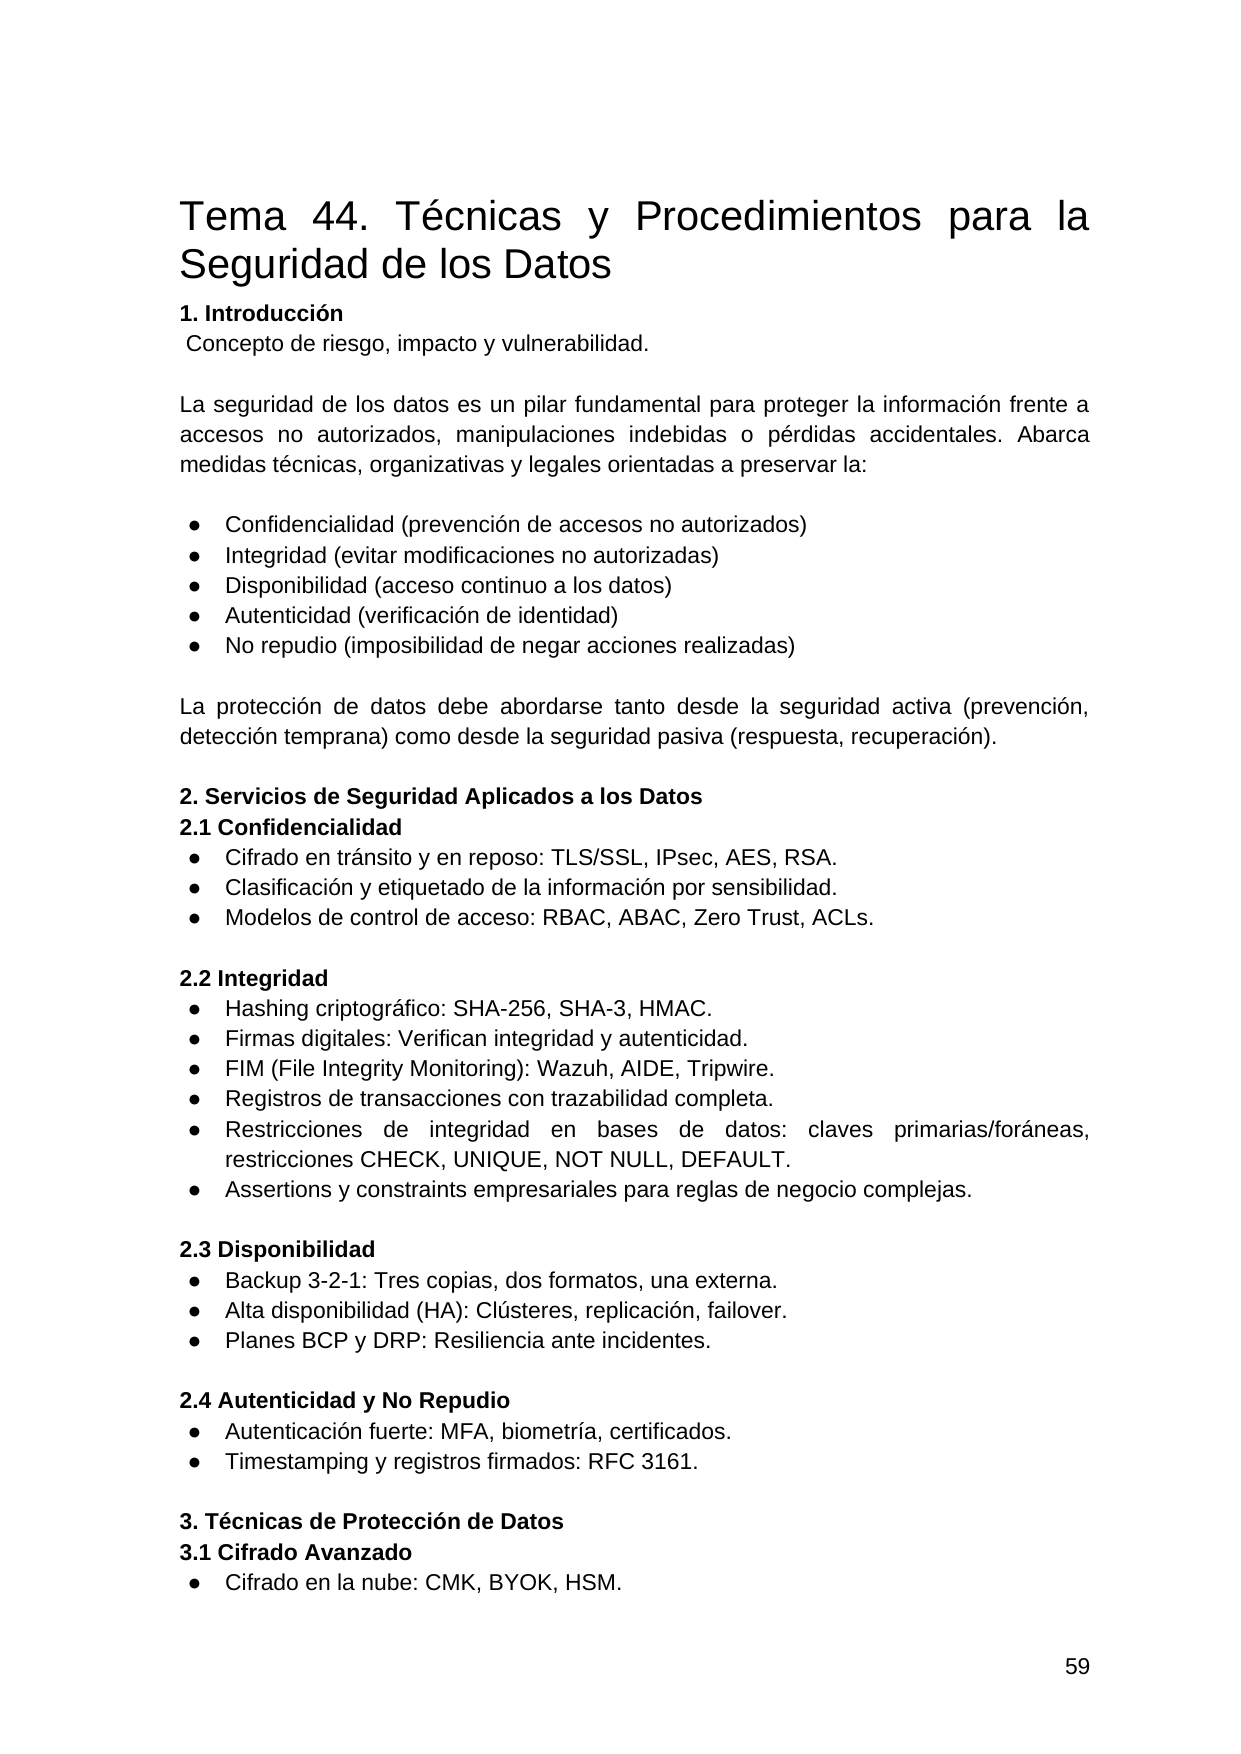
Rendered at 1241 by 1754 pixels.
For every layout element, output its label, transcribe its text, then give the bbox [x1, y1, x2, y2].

text 1. Introducción [179, 300, 1090, 326]
list Timestamping y registros firmados: RFC 3161. [187, 1448, 1090, 1474]
list Registros de transacciones con trazabilidad completa. [187, 1085, 1090, 1112]
list Disponibilidad (acceso continuo a los datos) [187, 572, 1090, 598]
list Restricciones de integridad en bases de datos: claves primarias/foráneas, restricciones CHECK, UNIQUE, NOT NULL, DEFAULT. [187, 1116, 1090, 1172]
list Cifrado en tránsito y en reposo: TLS/SSL, IPsec, AES, RSA. [187, 844, 1090, 870]
text 3. Técnicas de Protección de Datos [179, 1508, 1090, 1535]
list No repudio (imposibilidad de negar acciones realizadas) [187, 632, 1090, 659]
subtitle Tema 44. Técnicas y Procedimientos para la Seguridad de los Datos [179, 192, 1090, 287]
list Backup 3-2-1: Tres copias, dos formatos, una externa. [187, 1267, 1090, 1293]
list FIM (File Integrity Monitoring): Wazuh, AIDE, Tripwire. [187, 1055, 1090, 1082]
list Clasificación y etiquetado de la información por sensibilidad. [187, 874, 1090, 900]
list Cifrado en la nube: CMK, BYOK, HSM. [187, 1569, 1090, 1595]
list Hashing criptográfico: SHA-256, SHA-3, HMAC. [187, 995, 1090, 1021]
list Firmas digitales: Verifican integridad y autenticidad. [187, 1025, 1090, 1051]
list Alta disponibilidad (HA): Clústeres, replicación, failover. [187, 1297, 1090, 1323]
text 2. Servicios de Seguridad Aplicados a los Datos [179, 783, 1090, 810]
list Autenticidad (verificación de identidad) [187, 602, 1090, 628]
list Confidencialidad (prevención de accesos no autorizados) [187, 511, 1090, 538]
text 2.3 Disponibilidad [179, 1236, 1090, 1263]
list Autenticación fuerte: MFA, biometría, certificados. [187, 1418, 1090, 1444]
list Planes BCP y DRP: Resiliencia ante incidentes. [187, 1327, 1090, 1353]
text Concepto de riesgo, impacto y vulnerabilidad. [179, 330, 1090, 357]
text La protección de datos debe abordarse tanto desde la seguridad activa (prevención, detección temprana) como desde la seguridad pasiva (respuesta, recuperación). [179, 693, 1090, 749]
list Integridad (evitar modificaciones no autorizadas) [187, 542, 1090, 568]
text La seguridad de los datos es un pilar fundamental para proteger la información frente a accesos no autorizados, manipulaciones indebidas o pérdidas accidentales. Abarca medidas técnicas, organizativas y legales orientadas a preservar la: [179, 391, 1090, 477]
list Assertions y constraints empresariales para reglas de negocio complejas. [187, 1176, 1090, 1202]
list Modelos de control de acceso: RBAC, ABAC, Zero Trust, ACLs. [187, 904, 1090, 931]
text 3.1 Cifrado Avanzado [179, 1538, 1090, 1565]
text 2.1 Confidencialidad [179, 813, 1090, 840]
text 2.2 Integridad [179, 964, 1090, 991]
text 2.4 Autenticidad y No Repudio [179, 1387, 1090, 1414]
